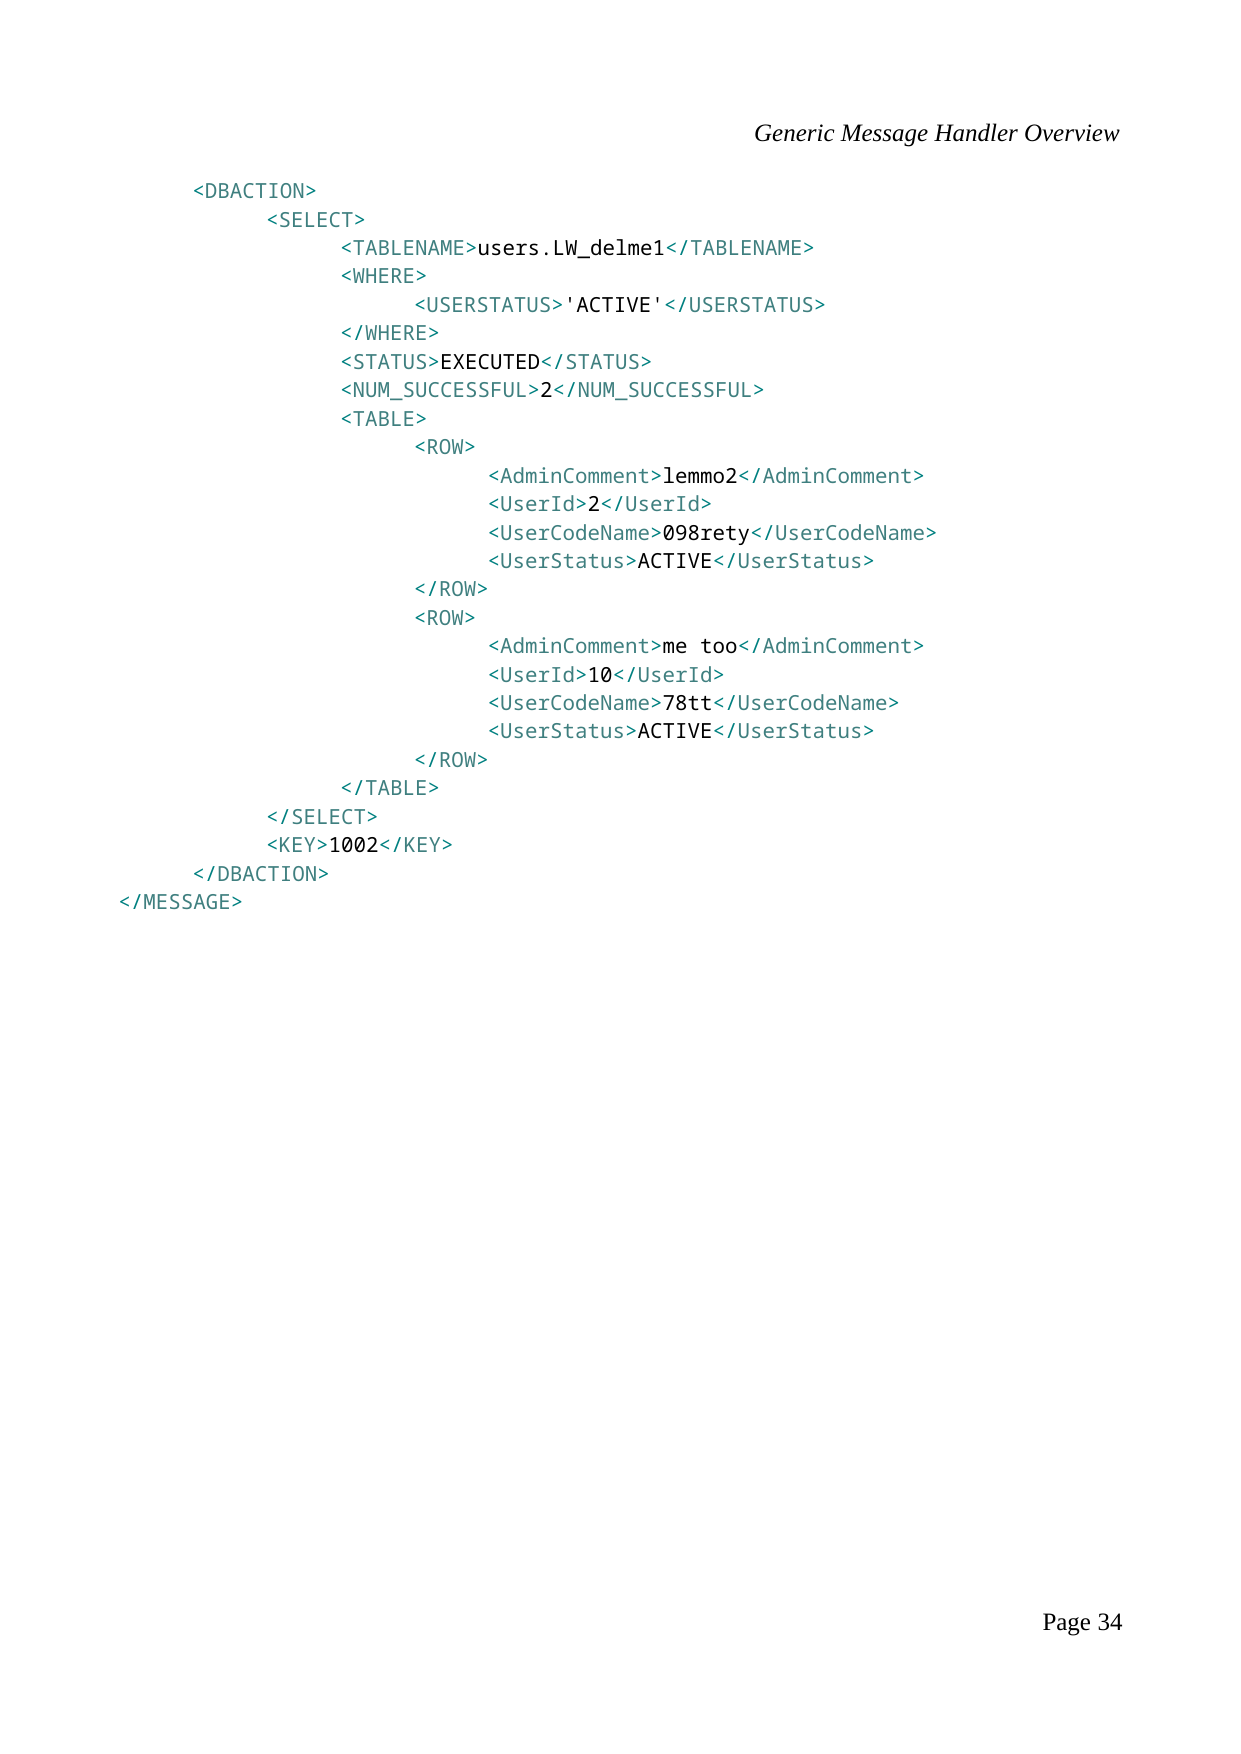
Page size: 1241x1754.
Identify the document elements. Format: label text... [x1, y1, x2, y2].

text </TABLE> [118, 773, 1122, 802]
text <SELECT> [118, 205, 1122, 233]
text <DBACTION> [118, 176, 1122, 205]
text <UserCodeName>098rety</UserCodeName> [118, 518, 1122, 546]
text </SELECT> [118, 802, 1122, 830]
text </WHERE> [118, 318, 1122, 347]
text <AdminComment>lemmo2</AdminComment> [118, 461, 1122, 489]
text </MESSAGE> [118, 887, 1122, 916]
text <WHERE> [118, 262, 1122, 290]
text <KEY>1002</KEY> [118, 830, 1122, 859]
text <UserStatus>ACTIVE</UserStatus> [118, 717, 1122, 745]
text </ROW> [118, 574, 1122, 603]
text <USERSTATUS>'ACTIVE'</USERSTATUS> [118, 290, 1122, 318]
text <TABLENAME>users.LW_delme1</TABLENAME> [118, 233, 1122, 262]
text </DBACTION> [118, 859, 1122, 887]
text <UserId>2</UserId> [118, 489, 1122, 518]
text <ROW> [118, 432, 1122, 461]
text <UserStatus>ACTIVE</UserStatus> [118, 546, 1122, 574]
text <ROW> [118, 603, 1122, 631]
text <NUM_SUCCESSFUL>2</NUM_SUCCESSFUL> [118, 375, 1122, 404]
text <AdminComment>me too</AdminComment> [118, 631, 1122, 660]
text <STATUS>EXECUTED</STATUS> [118, 347, 1122, 375]
text <UserId>10</UserId> [118, 660, 1122, 688]
text </ROW> [118, 745, 1122, 773]
text <TABLE> [118, 404, 1122, 432]
text <UserCodeName>78tt</UserCodeName> [118, 688, 1122, 717]
